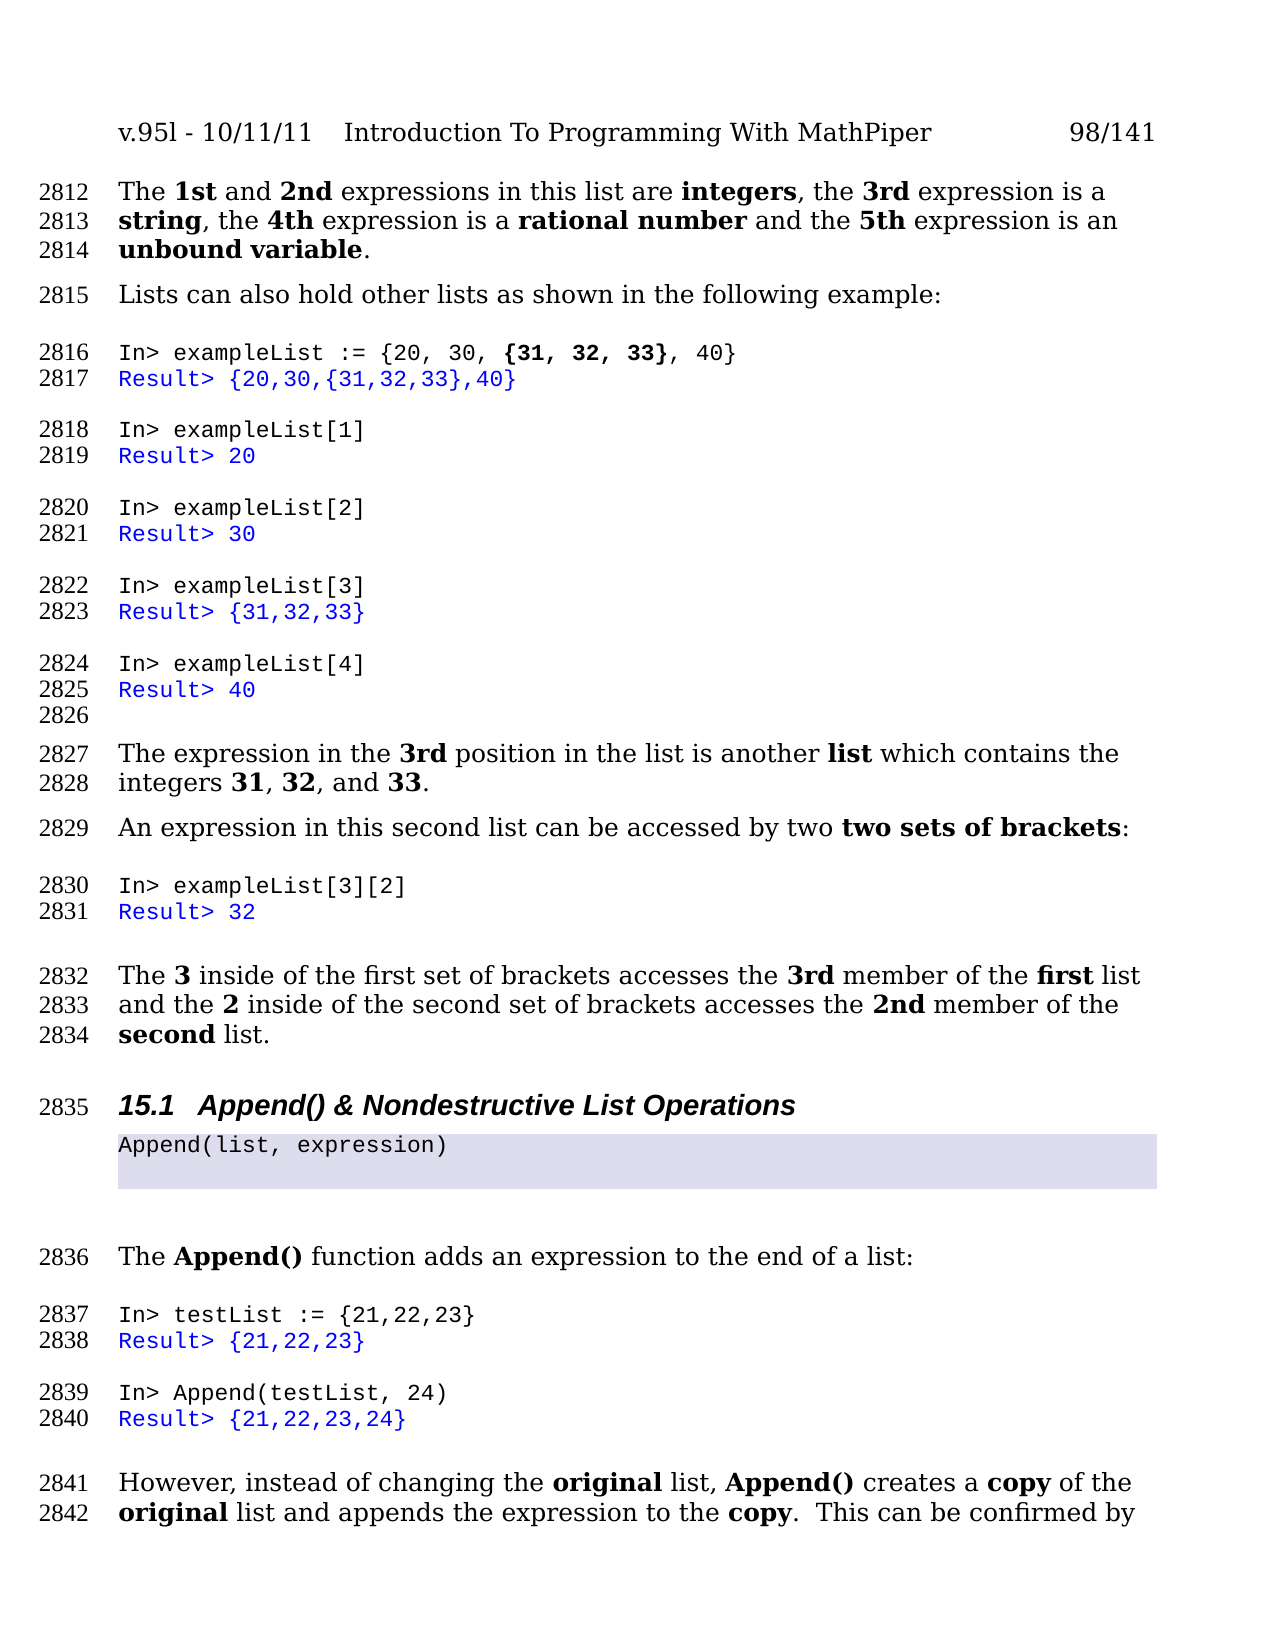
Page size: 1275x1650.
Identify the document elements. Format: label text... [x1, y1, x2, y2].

text Result> {21,22,23} [118, 1329, 1157, 1355]
text Result> {31,32,33} [118, 600, 1157, 626]
text However, instead of changing the original list, Append() creates a copy of the original list and appends the expression to the copy. This can be confirmed by [118, 1468, 1157, 1527]
text In> testList := {21,22,23} [118, 1303, 1157, 1329]
text An expression in this second list can be accessed by two two sets of brackets: [118, 813, 1157, 842]
text Result> 40 [118, 678, 1157, 704]
text Result> {21,22,23,24} [118, 1407, 1157, 1433]
text In> exampleList[1] [118, 419, 1157, 445]
text Result> {20,30,{31,32,33},40} [118, 367, 1157, 393]
text In> exampleList[4] [118, 652, 1157, 678]
text In> exampleList := {20, 30, {31, 32, 33}, 40} [118, 341, 1157, 367]
text The Append() function adds an expression to the end of a list: [118, 1242, 1157, 1272]
text The 1st and 2nd expressions in this list are integers, the 3rd expression is a string, the 4th expression is a rational number and the 5th expression is an unbound variable. [118, 177, 1157, 265]
text Result> 32 [118, 900, 1157, 926]
text The expression in the 3rd position in the list is another list which contains the integers 31, 32, and 33. [118, 739, 1157, 798]
table_header Append(list, expression) [118, 1134, 1157, 1189]
subtitle Append() & Nondestructive List Operations [118, 1088, 1157, 1122]
text Result> 20 [118, 445, 1157, 471]
text Result> 30 [118, 523, 1157, 548]
text In> exampleList[3][2] [118, 874, 1157, 900]
text The 3 inside of the first set of brackets accesses the 3rd member of the first list and the 2 inside of the second set of brackets accesses the 2nd member of the second list. [118, 961, 1157, 1049]
text In> exampleList[2] [118, 497, 1157, 523]
text Lists can also hold other lists as shown in the following example: [118, 280, 1157, 309]
text In> exampleList[3] [118, 574, 1157, 600]
text In> Append(testList, 24) [118, 1381, 1157, 1407]
